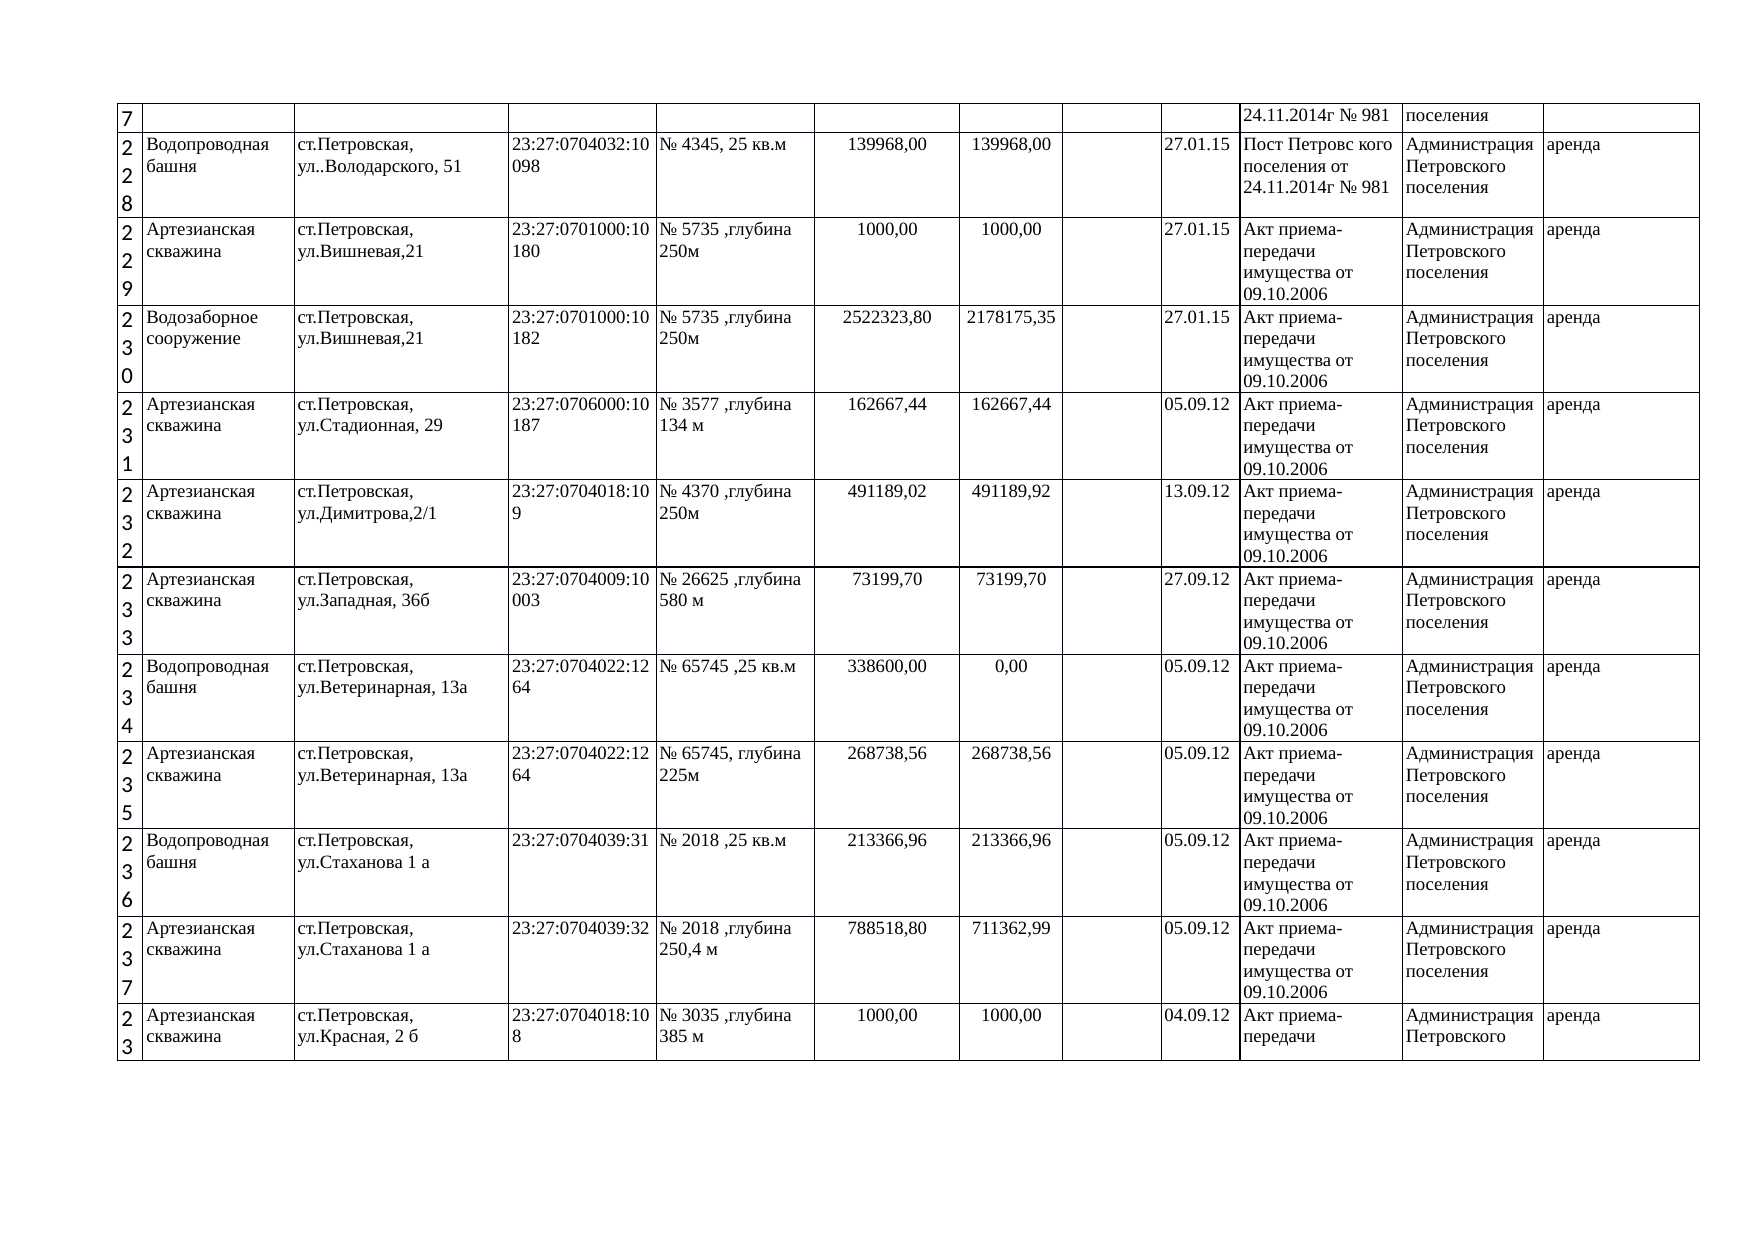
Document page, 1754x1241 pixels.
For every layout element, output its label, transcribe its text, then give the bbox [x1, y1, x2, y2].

table_cell аренда [1544, 306, 1699, 392]
table_cell 231 [118, 393, 142, 479]
table_cell [1063, 655, 1161, 741]
table_cell Администрация Петровского поселения [1403, 218, 1543, 304]
table_cell 491189,02 [815, 480, 959, 566]
table_cell ст.Петровская, ул.Ветеринарная, 13а [295, 742, 508, 828]
table_cell [1063, 480, 1161, 566]
table_cell № 2018 ,25 кв.м [657, 829, 814, 916]
table_cell [1063, 104, 1161, 132]
table_cell 1000,00 [815, 218, 959, 304]
table_cell 23 [118, 1004, 142, 1060]
table_cell ст.Петровская, ул..Володарского, 51 [295, 133, 508, 217]
table_cell 73199,70 [960, 568, 1062, 654]
table_cell № 4345, 25 кв.м [657, 133, 814, 217]
table_cell 268738,56 [960, 742, 1062, 828]
table_cell Акт приема-передачи имущества от 09.10.2006 [1241, 480, 1402, 566]
table_cell аренда [1544, 568, 1699, 654]
table_cell 23:27:0701000:10182 [509, 306, 656, 392]
table_cell 162667,44 [815, 393, 959, 479]
table_cell [1162, 104, 1239, 132]
table_cell Администрация Петровского поселения [1403, 917, 1543, 1003]
table_cell [1063, 393, 1161, 479]
table_cell [1063, 218, 1161, 304]
table_cell [1063, 829, 1161, 916]
table_cell ст.Петровская, ул.Димитрова,2/1 [295, 480, 508, 566]
table_cell аренда [1544, 218, 1699, 304]
table_cell 05.09.12 [1162, 655, 1239, 741]
table_cell 05.09.12 [1162, 917, 1239, 1003]
table_cell 139968,00 [960, 133, 1062, 217]
table_cell [815, 104, 959, 132]
table_cell аренда [1544, 133, 1699, 217]
table_cell Артезианская скважина [143, 218, 294, 304]
table_cell Администрация Петровского [1403, 1004, 1543, 1060]
table_cell Артезианская скважина [143, 568, 294, 654]
table_cell 230 [118, 306, 142, 392]
table_cell ст.Петровская, ул.Ветеринарная, 13а [295, 655, 508, 741]
table_cell 0,00 [960, 655, 1062, 741]
table_cell ст.Петровская, ул.Стадионная, 29 [295, 393, 508, 479]
table_cell аренда [1544, 393, 1699, 479]
table_cell Акт приема-передачи имущества от 09.10.2006 [1241, 218, 1402, 304]
table_cell 23:27:0704039:32 [509, 917, 656, 1003]
table_cell 338600,00 [815, 655, 959, 741]
table_cell 235 [118, 742, 142, 828]
table_cell 1000,00 [960, 1004, 1062, 1060]
table_cell [1063, 568, 1161, 654]
table_cell № 5735 ,глубина 250м [657, 218, 814, 304]
table_cell [1063, 1004, 1161, 1060]
table_cell 23:27:0704018:109 [509, 480, 656, 566]
table_cell Артезианская скважина [143, 917, 294, 1003]
table_cell Администрация Петровского поселения [1403, 133, 1543, 217]
table_cell 237 [118, 917, 142, 1003]
table_cell ст.Петровская, ул.Стаханова 1 а [295, 829, 508, 916]
table_cell 05.09.12 [1162, 829, 1239, 916]
table_cell ст.Петровская, ул.Вишневая,21 [295, 306, 508, 392]
table_cell [509, 104, 656, 132]
table_cell аренда [1544, 655, 1699, 741]
table_cell 04.09.12 [1162, 1004, 1239, 1060]
table_cell [1063, 917, 1161, 1003]
table_cell 05.09.12 [1162, 742, 1239, 828]
table_cell Администрация Петровского поселения [1403, 568, 1543, 654]
table_cell аренда [1544, 742, 1699, 828]
table_cell 268738,56 [815, 742, 959, 828]
table_cell 1000,00 [815, 1004, 959, 1060]
table_cell 23:27:0704022:1264 [509, 742, 656, 828]
table_cell 228 [118, 133, 142, 217]
table_cell [295, 104, 508, 132]
table_cell ст.Петровская, ул.Стаханова 1 а [295, 917, 508, 1003]
table_cell [143, 104, 294, 132]
table_cell [1544, 104, 1699, 132]
table_cell 788518,80 [815, 917, 959, 1003]
table_cell [1063, 133, 1161, 217]
table_cell Администрация Петровского поселения [1403, 742, 1543, 828]
table_cell № 65745, глубина 225м [657, 742, 814, 828]
table_cell № 26625 ,глубина 580 м [657, 568, 814, 654]
table_cell 27.01.15 [1162, 218, 1239, 304]
table_cell 23:27:0701000:10180 [509, 218, 656, 304]
table_cell 23:27:0704032:10098 [509, 133, 656, 217]
table_cell Акт приема-передачи имущества от 09.10.2006 [1241, 829, 1402, 916]
table_cell 229 [118, 218, 142, 304]
table_cell Водозаборное сооружение [143, 306, 294, 392]
table_cell 05.09.12 [1162, 393, 1239, 479]
table_cell Водопроводная башня [143, 829, 294, 916]
table_cell 23:27:0704018:108 [509, 1004, 656, 1060]
table_cell № 4370 ,глубина 250м [657, 480, 814, 566]
table_cell 491189,92 [960, 480, 1062, 566]
table_cell Администрация Петровского поселения [1403, 306, 1543, 392]
table_cell ст.Петровская, ул.Западная, 36б [295, 568, 508, 654]
table_cell аренда [1544, 917, 1699, 1003]
table_cell 233 [118, 568, 142, 654]
table_cell Артезианская скважина [143, 393, 294, 479]
table_cell 213366,96 [960, 829, 1062, 916]
table_cell 23:27:0706000:10187 [509, 393, 656, 479]
table_cell № 3035 ,глубина 385 м [657, 1004, 814, 1060]
table_cell № 65745 ,25 кв.м [657, 655, 814, 741]
table_cell № 5735 ,глубина 250м [657, 306, 814, 392]
table_cell Артезианская скважина [143, 742, 294, 828]
table_cell аренда [1544, 1004, 1699, 1060]
table_cell 234 [118, 655, 142, 741]
table_cell Артезианская скважина [143, 480, 294, 566]
table_cell 711362,99 [960, 917, 1062, 1003]
table_cell 139968,00 [815, 133, 959, 217]
table_cell 23:27:0704039:31 [509, 829, 656, 916]
table_cell Акт приема-передачи имущества от 09.10.2006 [1241, 742, 1402, 828]
table_cell 73199,70 [815, 568, 959, 654]
table_cell Администрация Петровского поселения [1403, 480, 1543, 566]
table_cell Водопроводная башня [143, 133, 294, 217]
table_cell 213366,96 [815, 829, 959, 916]
table_cell № 3577 ,глубина 134 м [657, 393, 814, 479]
table_cell Администрация Петровского поселения [1403, 829, 1543, 916]
table_cell 1000,00 [960, 218, 1062, 304]
table_cell 2178175,35 [960, 306, 1062, 392]
table_cell аренда [1544, 829, 1699, 916]
table_cell 232 [118, 480, 142, 566]
table_cell Акт приема-передачи имущества от 09.10.2006 [1241, 393, 1402, 479]
table_cell № 2018 ,глубина 250,4 м [657, 917, 814, 1003]
table_cell Акт приема-передачи имущества от 09.10.2006 [1241, 568, 1402, 654]
table_cell аренда [1544, 480, 1699, 566]
table_cell Администрация Петровского поселения [1403, 393, 1543, 479]
table_cell ст.Петровская, ул.Красная, 2 б [295, 1004, 508, 1060]
table_cell Пост Петровс кого поселения от 24.11.2014г № 981 [1241, 133, 1402, 217]
table_cell Артезианская скважина [143, 1004, 294, 1060]
table_cell 162667,44 [960, 393, 1062, 479]
table_cell [1063, 306, 1161, 392]
table_cell 27.01.15 [1162, 133, 1239, 217]
table_cell 7 [118, 104, 142, 132]
table_cell ст.Петровская, ул.Вишневая,21 [295, 218, 508, 304]
table_cell [960, 104, 1062, 132]
table_cell Водопроводная башня [143, 655, 294, 741]
table_cell 23:27:0704022:1264 [509, 655, 656, 741]
table_cell [657, 104, 814, 132]
table_cell 236 [118, 829, 142, 916]
table_cell Акт приема-передачи имущества от 09.10.2006 [1241, 655, 1402, 741]
table_cell 2522323,80 [815, 306, 959, 392]
table_cell 24.11.2014г № 981 [1241, 104, 1402, 132]
table_cell 13.09.12 [1162, 480, 1239, 566]
table_cell поселения [1403, 104, 1543, 132]
table_cell Акт приема-передачи [1241, 1004, 1402, 1060]
table_cell Акт приема-передачи имущества от 09.10.2006 [1241, 306, 1402, 392]
table_cell 27.09.12 [1162, 568, 1239, 654]
table_cell 23:27:0704009:10003 [509, 568, 656, 654]
table_cell Администрация Петровского поселения [1403, 655, 1543, 741]
table_cell Акт приема-передачи имущества от 09.10.2006 [1241, 917, 1402, 1003]
table_cell [1063, 742, 1161, 828]
table_cell 27.01.15 [1162, 306, 1239, 392]
